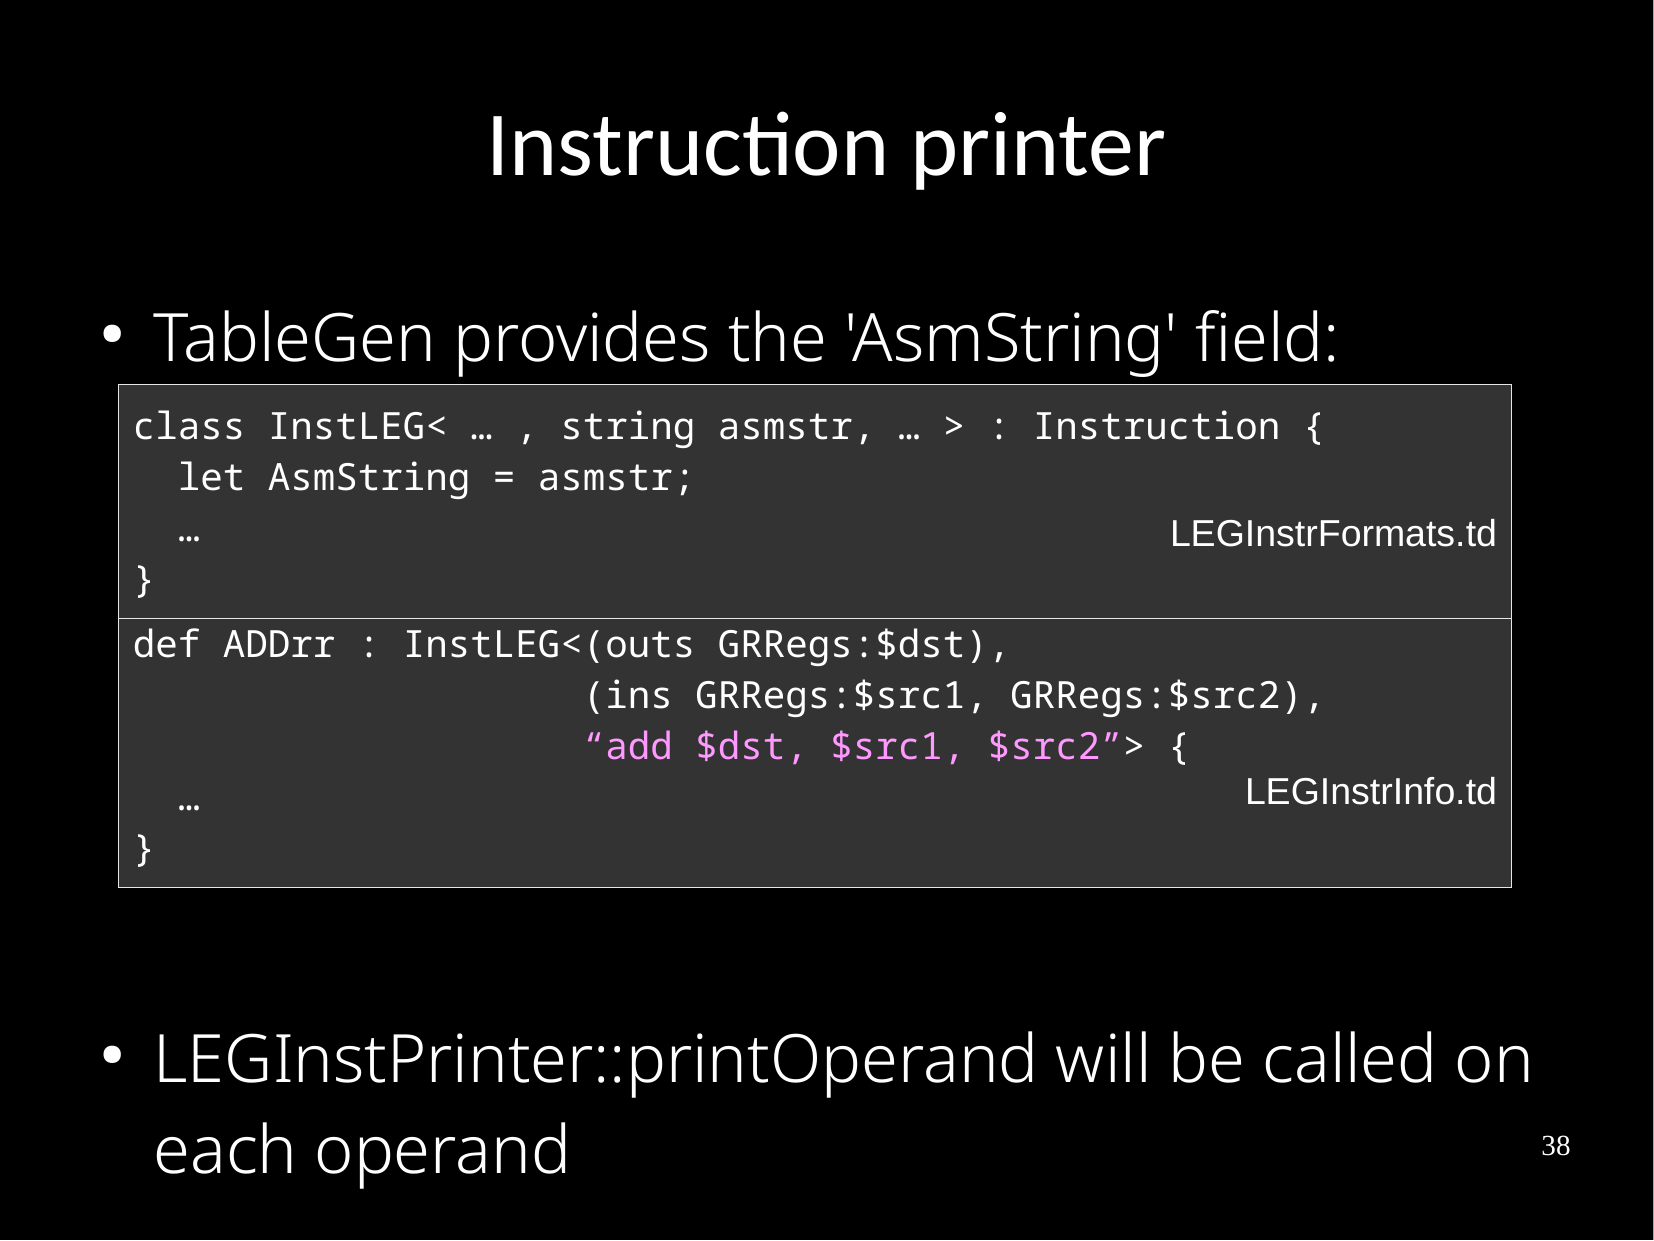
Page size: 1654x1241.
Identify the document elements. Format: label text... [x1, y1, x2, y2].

text_box def ADDrr : InstLEG<(outs GRRegs:$dst), (ins GRRegs:$src1, GRRegs:$src2), “add $dst, $src1, $src2”> { … } [118, 619, 1512, 850]
text_box LEGInstrInfo.td [944, 762, 1512, 822]
text_box LEGInstrFormats.td [944, 504, 1512, 564]
text_box class InstLEG< … , string asmstr, … > : Instruction { let AsmString = asmstr; … } [118, 384, 1512, 589]
list TableGen provides the 'AsmString' field: LEGInstPrinter::printOperand will be called on each operand [82, 290, 1571, 1205]
title Instruction printer [82, 49, 1571, 257]
